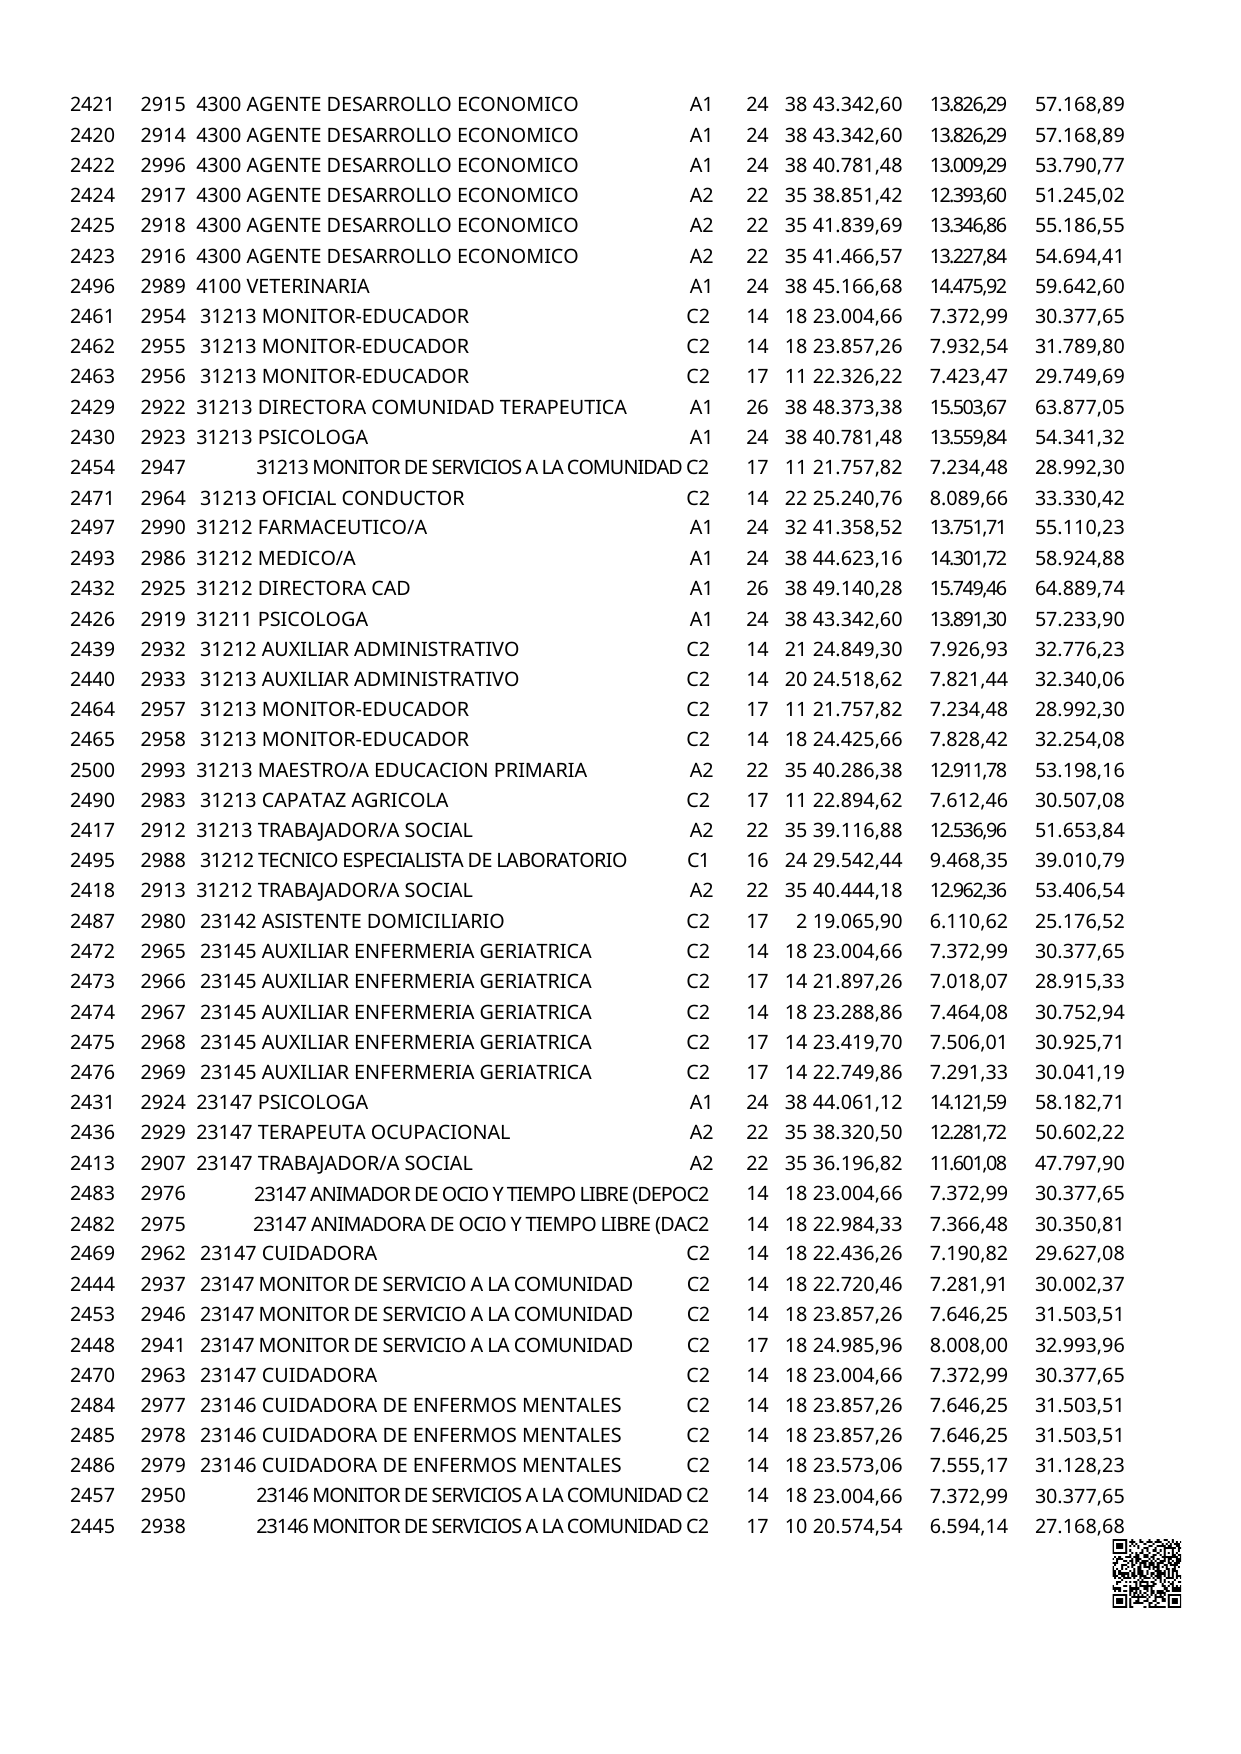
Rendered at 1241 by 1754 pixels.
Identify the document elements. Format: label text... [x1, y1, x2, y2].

table_cell 7.612,46 [917, 786, 1029, 816]
table_cell 2996 [130, 150, 196, 180]
table_cell 31212 FARMACEUTICO/A A1 [196, 513, 722, 544]
table_cell 2484 [55, 1391, 130, 1421]
table_cell 18 [769, 1330, 807, 1360]
table_cell 13.227,84 [917, 241, 1029, 271]
table_cell 7.828,42 [917, 725, 1029, 755]
table_cell 59.642,60 [1029, 271, 1137, 302]
table_cell 4300 AGENTE DESARROLLO ECONOMICO A2 [196, 180, 722, 211]
table_cell 2966 [130, 967, 196, 997]
table_cell 2954 [130, 302, 196, 332]
table_cell 14 [723, 997, 768, 1028]
table_cell 13.891,30 [917, 604, 1029, 634]
table_cell 31213 CAPATAZ AGRICOLA C2 [196, 786, 722, 816]
table_cell 26 [723, 574, 768, 604]
table_cell 2497 [55, 513, 130, 544]
table_cell 14 [769, 1058, 807, 1088]
table_cell 2989 [130, 271, 196, 302]
table_cell 2957 [130, 695, 196, 725]
table_cell 2962 [130, 1239, 196, 1269]
table_cell 2463 [55, 362, 130, 392]
table_cell 2495 [55, 846, 130, 876]
table_cell 13.751,71 [917, 513, 1029, 544]
table_cell 23146 CUIDADORA DE ENFERMOS MENTALES C2 [196, 1451, 722, 1481]
table_cell 18 [769, 1179, 807, 1209]
table_cell 18 [769, 1391, 807, 1421]
table_cell 43.342,60 [807, 604, 917, 634]
table_cell 14 [723, 937, 768, 967]
table_cell 51.245,02 [1029, 180, 1137, 211]
table_cell 14 [723, 1179, 768, 1209]
table_cell 2436 [55, 1118, 130, 1148]
table_cell 2485 [55, 1421, 130, 1451]
table_cell 6.594,14 [917, 1512, 1029, 1539]
table_cell 2912 [130, 816, 196, 846]
table_cell 15.503,67 [917, 392, 1029, 423]
table_cell 21.757,82 [807, 453, 917, 483]
table_cell 24 [723, 150, 768, 180]
table_cell 2473 [55, 967, 130, 997]
table_cell 24 [723, 604, 768, 634]
table_cell 24 [769, 846, 807, 876]
table_cell 24 [723, 271, 768, 302]
table_cell 31213 MAESTRO/A EDUCACION PRIMARIA A2 [196, 755, 722, 786]
table_cell 12.911,78 [917, 755, 1029, 786]
table_cell 22.720,46 [807, 1270, 917, 1299]
table_cell 2486 [55, 1451, 130, 1481]
table_cell 30.377,65 [1029, 937, 1137, 967]
table_cell 23145 AUXILIAR ENFERMERIA GERIATRICA C2 [196, 967, 722, 997]
table_cell 22 [723, 1118, 768, 1148]
table_cell 31213 AUXILIAR ADMINISTRATIVO C2 [196, 665, 722, 694]
table_cell 30.925,71 [1029, 1028, 1137, 1058]
table_cell 22 [723, 1148, 768, 1179]
table_cell 32.993,96 [1029, 1330, 1137, 1360]
table_cell 64.889,74 [1029, 574, 1137, 604]
table_cell 24.985,96 [807, 1330, 917, 1360]
table_cell 24 [723, 513, 768, 544]
table_cell 31212 TECNICO ESPECIALISTA DE LABORATORIO C1 [196, 846, 722, 876]
table_cell 32.254,08 [1029, 725, 1137, 755]
table_cell 43.342,60 [807, 90, 917, 119]
table_cell 2430 [55, 423, 130, 453]
table_cell 2947 [130, 453, 196, 483]
table_cell 12.281,72 [917, 1118, 1029, 1148]
table_cell 41.839,69 [807, 211, 917, 241]
table_cell 7.423,47 [917, 362, 1029, 392]
table_cell 12.393,60 [917, 180, 1029, 211]
table_cell 24 [723, 90, 768, 119]
table_cell 35 [769, 876, 807, 907]
table_cell 55.110,23 [1029, 513, 1137, 544]
table_cell 18 [769, 1451, 807, 1481]
table_cell 50.602,22 [1029, 1118, 1137, 1148]
table_cell 23145 AUXILIAR ENFERMERIA GERIATRICA C2 [196, 1058, 722, 1088]
table_cell 17 [723, 967, 768, 997]
table_cell 24.518,62 [807, 665, 917, 694]
table_cell 8.008,00 [917, 1330, 1029, 1360]
table_cell 31212 DIRECTORA CAD A1 [196, 574, 722, 604]
table_cell 22 [769, 483, 807, 513]
table_cell 2469 [55, 1239, 130, 1269]
table_cell 2907 [130, 1148, 196, 1179]
table_cell 38 [769, 423, 807, 453]
table_cell 23.857,26 [807, 332, 917, 362]
table_cell 18 [769, 1481, 807, 1512]
table_cell 54.341,32 [1029, 423, 1137, 453]
table_cell 17 [723, 1028, 768, 1058]
table_cell 2988 [130, 846, 196, 876]
table_cell 23147 PSICOLOGA A1 [196, 1088, 722, 1118]
table_cell 23145 AUXILIAR ENFERMERIA GERIATRICA C2 [196, 1028, 722, 1058]
table_cell 31.503,51 [1029, 1421, 1137, 1451]
table_cell 22 [723, 241, 768, 271]
table_cell 7.932,54 [917, 332, 1029, 362]
table_cell 23.857,26 [807, 1391, 917, 1421]
table_cell 54.694,41 [1029, 241, 1137, 271]
table_cell 53.406,54 [1029, 876, 1137, 907]
table_cell 7.464,08 [917, 997, 1029, 1028]
table_cell 2933 [130, 665, 196, 694]
table_cell 2448 [55, 1330, 130, 1360]
table_cell 30.752,94 [1029, 997, 1137, 1028]
table_cell 31212 AUXILIAR ADMINISTRATIVO C2 [196, 634, 722, 664]
table_cell 2968 [130, 1028, 196, 1058]
table_cell 23147 MONITOR DE SERVICIO A LA COMUNIDAD C2 [196, 1300, 722, 1330]
table_cell 2946 [130, 1300, 196, 1330]
table_cell 18 [769, 1360, 807, 1391]
table_cell 17 [723, 907, 768, 937]
table_cell 2413 [55, 1148, 130, 1179]
table_cell 31213 PSICOLOGA A1 [196, 423, 722, 453]
table_cell 7.646,25 [917, 1300, 1029, 1330]
table_cell 23146 CUIDADORA DE ENFERMOS MENTALES C2 [196, 1421, 722, 1451]
table_cell 44.061,12 [807, 1088, 917, 1118]
table_cell 2975 [130, 1209, 196, 1239]
table_cell 21.897,26 [807, 967, 917, 997]
table_cell 7.366,48 [917, 1209, 1029, 1239]
table_cell 27.168,68 [1029, 1512, 1137, 1539]
table_cell 2424 [55, 180, 130, 211]
table_cell 36.196,82 [807, 1148, 917, 1179]
table_cell 2918 [130, 211, 196, 241]
table_cell 2958 [130, 725, 196, 755]
table_cell 23146 MONITOR DE SERVICIOS A LA COMUNIDAD C2 [196, 1481, 722, 1512]
table_cell 31213 MONITOR-EDUCADOR C2 [196, 695, 722, 725]
table_cell 23147 TRABAJADOR/A SOCIAL A2 [196, 1148, 722, 1179]
table_cell 23.004,66 [807, 1360, 917, 1391]
table_cell 32.340,06 [1029, 665, 1137, 694]
table_cell 23147 MONITOR DE SERVICIO A LA COMUNIDAD C2 [196, 1270, 722, 1299]
table_cell 38 [769, 392, 807, 423]
table_cell 2470 [55, 1360, 130, 1391]
table_cell 2967 [130, 997, 196, 1028]
table_cell 40.286,38 [807, 755, 917, 786]
table_cell 2964 [130, 483, 196, 513]
table_cell 2453 [55, 1300, 130, 1330]
table_cell 11.601,08 [917, 1148, 1029, 1179]
table_cell 2978 [130, 1421, 196, 1451]
table_cell 2 [769, 907, 807, 937]
table_cell 2475 [55, 1028, 130, 1058]
table_cell 14 [723, 302, 768, 332]
table_cell 7.555,17 [917, 1451, 1029, 1481]
table_cell 14 [723, 665, 768, 694]
table_cell 55.186,55 [1029, 211, 1137, 241]
table_cell 7.821,44 [917, 665, 1029, 694]
table_cell 16 [723, 846, 768, 876]
table_cell 17 [723, 1330, 768, 1360]
table_cell 33.330,42 [1029, 483, 1137, 513]
table_cell 14 [723, 1270, 768, 1299]
table_cell 17 [723, 786, 768, 816]
table_cell 24 [723, 1088, 768, 1118]
table_cell 11 [769, 362, 807, 392]
table_cell 2929 [130, 1118, 196, 1148]
table_cell 2483 [55, 1179, 130, 1209]
table_cell 2465 [55, 725, 130, 755]
table_cell 20 [769, 665, 807, 694]
table_cell 2471 [55, 483, 130, 513]
table_cell 23.004,66 [807, 302, 917, 332]
table_cell 23147 ANIMADOR DE OCIO Y TIEMPO LIBRE (DEPOC2 [196, 1179, 722, 1209]
table_cell 2421 [55, 90, 130, 119]
table_cell 7.372,99 [917, 1179, 1029, 1209]
table_cell 2476 [55, 1058, 130, 1088]
table_cell 2464 [55, 695, 130, 725]
table_cell 2417 [55, 816, 130, 846]
table_cell 2932 [130, 634, 196, 664]
table_cell 18 [769, 332, 807, 362]
table_cell 2963 [130, 1360, 196, 1391]
table_cell 2445 [55, 1512, 130, 1539]
table_cell 41.358,52 [807, 513, 917, 544]
table_cell 2461 [55, 302, 130, 332]
table_cell 29.749,69 [1029, 362, 1137, 392]
table_cell 22.984,33 [807, 1209, 917, 1239]
table_cell 30.377,65 [1029, 1481, 1137, 1512]
table_cell 2977 [130, 1391, 196, 1421]
table_cell 31.503,51 [1029, 1300, 1137, 1330]
table_cell 35 [769, 816, 807, 846]
table_cell 23146 CUIDADORA DE ENFERMOS MENTALES C2 [196, 1391, 722, 1421]
table_cell 53.198,16 [1029, 755, 1137, 786]
table_cell 31.503,51 [1029, 1391, 1137, 1421]
table_cell 23145 AUXILIAR ENFERMERIA GERIATRICA C2 [196, 997, 722, 1028]
table_cell 38 [769, 1088, 807, 1118]
table_cell 2990 [130, 513, 196, 544]
table_cell 40.781,48 [807, 423, 917, 453]
table_cell 22 [723, 876, 768, 907]
table_cell 30.041,19 [1029, 1058, 1137, 1088]
table_cell 21.757,82 [807, 695, 917, 725]
table_cell 31213 OFICIAL CONDUCTOR C2 [196, 483, 722, 513]
table_cell 7.291,33 [917, 1058, 1029, 1088]
table_cell 2937 [130, 1270, 196, 1299]
table_cell 13.559,84 [917, 423, 1029, 453]
table_cell 30.350,81 [1029, 1209, 1137, 1239]
table_cell 7.190,82 [917, 1239, 1029, 1269]
table_cell 2418 [55, 876, 130, 907]
table_cell 24 [723, 120, 768, 150]
table_cell 2955 [130, 332, 196, 362]
table_cell 31213 MONITOR-EDUCADOR C2 [196, 362, 722, 392]
table_cell 2983 [130, 786, 196, 816]
table_cell 17 [723, 1512, 768, 1539]
table_cell 23.857,26 [807, 1421, 917, 1451]
table_cell 63.877,05 [1029, 392, 1137, 423]
table_cell 22 [723, 755, 768, 786]
table_cell 2462 [55, 332, 130, 362]
table_cell 14 [769, 967, 807, 997]
table_cell 14.121,59 [917, 1088, 1029, 1118]
table_cell 57.168,89 [1029, 120, 1137, 150]
table_cell 2440 [55, 665, 130, 694]
table_cell 17 [723, 362, 768, 392]
table_cell 4100 VETERINARIA A1 [196, 271, 722, 302]
table_cell 2917 [130, 180, 196, 211]
table_cell 22 [723, 180, 768, 211]
table_cell 20.574,54 [807, 1512, 917, 1539]
table_cell 2980 [130, 907, 196, 937]
table_cell 7.234,48 [917, 695, 1029, 725]
table_cell 2472 [55, 937, 130, 967]
table_cell 31213 TRABAJADOR/A SOCIAL A2 [196, 816, 722, 846]
table_cell 30.377,65 [1029, 1179, 1137, 1209]
table_cell 2439 [55, 634, 130, 664]
table_cell 12.962,36 [917, 876, 1029, 907]
picture [1112, 1539, 1182, 1608]
table_cell 24 [723, 544, 768, 574]
table_cell 2426 [55, 604, 130, 634]
table_cell 2924 [130, 1088, 196, 1118]
table_cell 7.281,91 [917, 1270, 1029, 1299]
table_cell 35 [769, 1118, 807, 1148]
table_cell 2496 [55, 271, 130, 302]
table_cell 7.646,25 [917, 1391, 1029, 1421]
table_cell 17 [723, 453, 768, 483]
table_cell 4300 AGENTE DESARROLLO ECONOMICO A1 [196, 90, 722, 119]
table_cell 2915 [130, 90, 196, 119]
table_cell 4300 AGENTE DESARROLLO ECONOMICO A1 [196, 150, 722, 180]
table_cell 23.004,66 [807, 1179, 917, 1209]
table_cell 25.240,76 [807, 483, 917, 513]
table_cell 7.372,99 [917, 937, 1029, 967]
table_cell 14 [723, 1239, 768, 1269]
table_cell 18 [769, 1300, 807, 1330]
table_cell 13.346,86 [917, 211, 1029, 241]
table_cell 2976 [130, 1179, 196, 1209]
table_cell 2922 [130, 392, 196, 423]
table_cell 2956 [130, 362, 196, 392]
table_cell 58.182,71 [1029, 1088, 1137, 1118]
table_cell 24.849,30 [807, 634, 917, 664]
table_cell 13.826,29 [917, 120, 1029, 150]
table_cell 7.506,01 [917, 1028, 1029, 1058]
table_cell 15.749,46 [917, 574, 1029, 604]
table_cell 23.857,26 [807, 1300, 917, 1330]
table_cell 28.992,30 [1029, 453, 1137, 483]
table_cell 38 [769, 574, 807, 604]
table_cell 24.425,66 [807, 725, 917, 755]
table_cell 14 [723, 1300, 768, 1330]
table_cell 18 [769, 1239, 807, 1269]
table_cell 31213 MONITOR-EDUCADOR C2 [196, 725, 722, 755]
table_cell 23.004,66 [807, 937, 917, 967]
table_cell 32.776,23 [1029, 634, 1137, 664]
table_cell 21 [769, 634, 807, 664]
table_cell 2474 [55, 997, 130, 1028]
table_cell 30.377,65 [1029, 1360, 1137, 1391]
table_cell 2423 [55, 241, 130, 271]
table_cell 14 [723, 1391, 768, 1421]
table_cell 39.116,88 [807, 816, 917, 846]
table_cell 23147 TERAPEUTA OCUPACIONAL A2 [196, 1118, 722, 1148]
table_cell 4300 AGENTE DESARROLLO ECONOMICO A1 [196, 120, 722, 150]
table_cell 18 [769, 1270, 807, 1299]
table_cell 23147 CUIDADORA C2 [196, 1360, 722, 1391]
table_cell 2993 [130, 755, 196, 786]
table_cell 11 [769, 786, 807, 816]
table_cell 12.536,96 [917, 816, 1029, 846]
table_cell 10 [769, 1512, 807, 1539]
table_cell 7.372,99 [917, 302, 1029, 332]
table_cell 11 [769, 695, 807, 725]
table_cell 23.288,86 [807, 997, 917, 1028]
table_cell 2420 [55, 120, 130, 150]
table_cell 23145 AUXILIAR ENFERMERIA GERIATRICA C2 [196, 937, 722, 967]
table_cell 38.320,50 [807, 1118, 917, 1148]
table_cell 38 [769, 271, 807, 302]
table_cell 45.166,68 [807, 271, 917, 302]
table_cell 14 [723, 725, 768, 755]
table_cell 18 [769, 302, 807, 332]
table_cell 18 [769, 997, 807, 1028]
table_cell 29.542,44 [807, 846, 917, 876]
table_cell 32 [769, 513, 807, 544]
table_cell 4300 AGENTE DESARROLLO ECONOMICO A2 [196, 211, 722, 241]
table_cell 31213 MONITOR-EDUCADOR C2 [196, 302, 722, 332]
table_cell 58.924,88 [1029, 544, 1137, 574]
table_cell 43.342,60 [807, 120, 917, 150]
table_cell 6.110,62 [917, 907, 1029, 937]
table_cell 31.128,23 [1029, 1451, 1137, 1481]
table_cell 23147 CUIDADORA C2 [196, 1239, 722, 1269]
table_cell 13.826,29 [917, 90, 1029, 119]
table_cell 29.627,08 [1029, 1239, 1137, 1269]
table_cell 17 [723, 1058, 768, 1088]
table_cell 2429 [55, 392, 130, 423]
table_cell 23.004,66 [807, 1481, 917, 1512]
table_cell 7.926,93 [917, 634, 1029, 664]
table_cell 2482 [55, 1209, 130, 1239]
table_cell 7.234,48 [917, 453, 1029, 483]
table_cell 14 [723, 1481, 768, 1512]
table_cell 2923 [130, 423, 196, 453]
table_cell 31213 MONITOR-EDUCADOR C2 [196, 332, 722, 362]
table_cell 51.653,84 [1029, 816, 1137, 846]
table_cell 31.789,80 [1029, 332, 1137, 362]
table_cell 22.894,62 [807, 786, 917, 816]
table_cell 2493 [55, 544, 130, 574]
table_cell 2431 [55, 1088, 130, 1118]
table_cell 38 [769, 544, 807, 574]
table_cell 22 [723, 816, 768, 846]
table_cell 14 [723, 1451, 768, 1481]
table_cell 22 [723, 211, 768, 241]
table_cell 7.372,99 [917, 1481, 1029, 1512]
table_cell 2965 [130, 937, 196, 967]
table_cell 7.646,25 [917, 1421, 1029, 1451]
table_cell 14 [723, 634, 768, 664]
table_cell 38 [769, 120, 807, 150]
table_cell 31213 DIRECTORA COMUNIDAD TERAPEUTICA A1 [196, 392, 722, 423]
table_cell 14 [723, 1360, 768, 1391]
table_cell 2487 [55, 907, 130, 937]
table_cell 14 [769, 1028, 807, 1058]
table_cell 2916 [130, 241, 196, 271]
table_cell 2950 [130, 1481, 196, 1512]
table_cell 44.623,16 [807, 544, 917, 574]
table_cell 17 [723, 695, 768, 725]
table_cell 24 [723, 423, 768, 453]
table_cell 2457 [55, 1481, 130, 1512]
table_cell 2454 [55, 453, 130, 483]
table_cell 57.168,89 [1029, 90, 1137, 119]
table_cell 2986 [130, 544, 196, 574]
table_cell 23147 MONITOR DE SERVICIO A LA COMUNIDAD C2 [196, 1330, 722, 1360]
table_cell 35 [769, 241, 807, 271]
table_cell 35 [769, 211, 807, 241]
table_cell 47.797,90 [1029, 1148, 1137, 1179]
table_cell 11 [769, 453, 807, 483]
table_cell 35 [769, 755, 807, 786]
table_cell 25.176,52 [1029, 907, 1137, 937]
table_cell 30.002,37 [1029, 1270, 1137, 1299]
table_cell 23147 ANIMADORA DE OCIO Y TIEMPO LIBRE (DAC2 [196, 1209, 722, 1239]
table_cell 14 [723, 483, 768, 513]
table_cell 2925 [130, 574, 196, 604]
table_cell 22.436,26 [807, 1239, 917, 1269]
table_cell 31211 PSICOLOGA A1 [196, 604, 722, 634]
table_cell 41.466,57 [807, 241, 917, 271]
table_cell 23.573,06 [807, 1451, 917, 1481]
table_cell 40.444,18 [807, 876, 917, 907]
table_cell 7.372,99 [917, 1360, 1029, 1391]
table_cell 18 [769, 1209, 807, 1239]
table_cell 22.749,86 [807, 1058, 917, 1088]
table_cell 57.233,90 [1029, 604, 1137, 634]
table_cell 9.468,35 [917, 846, 1029, 876]
table_cell 14 [723, 332, 768, 362]
table_cell 28.992,30 [1029, 695, 1137, 725]
table_cell 23146 MONITOR DE SERVICIOS A LA COMUNIDAD C2 [196, 1512, 722, 1539]
table_cell 38.851,42 [807, 180, 917, 211]
table_cell 2444 [55, 1270, 130, 1299]
table_cell 38 [769, 90, 807, 119]
table_cell 23142 ASISTENTE DOMICILIARIO C2 [196, 907, 722, 937]
table_cell 30.377,65 [1029, 302, 1137, 332]
table_cell 2919 [130, 604, 196, 634]
table_cell 2969 [130, 1058, 196, 1088]
table_cell 19.065,90 [807, 907, 917, 937]
table_cell 2913 [130, 876, 196, 907]
table_cell 48.373,38 [807, 392, 917, 423]
table_cell 30.507,08 [1029, 786, 1137, 816]
table_cell 2941 [130, 1330, 196, 1360]
table_cell 13.009,29 [917, 150, 1029, 180]
table_cell 38 [769, 150, 807, 180]
table_cell 31213 MONITOR DE SERVICIOS A LA COMUNIDAD C2 [196, 453, 722, 483]
table_cell 2490 [55, 786, 130, 816]
table_cell 31212 MEDICO/A A1 [196, 544, 722, 574]
table_cell 18 [769, 937, 807, 967]
table_cell 26 [723, 392, 768, 423]
table_cell 23.419,70 [807, 1028, 917, 1058]
table_cell 2432 [55, 574, 130, 604]
table_cell 31212 TRABAJADOR/A SOCIAL A2 [196, 876, 722, 907]
table_cell 40.781,48 [807, 150, 917, 180]
table_cell 49.140,28 [807, 574, 917, 604]
table_cell 38 [769, 604, 807, 634]
table_cell 14 [723, 1421, 768, 1451]
table_cell 18 [769, 1421, 807, 1451]
table_cell 14 [723, 1209, 768, 1239]
table_cell 7.018,07 [917, 967, 1029, 997]
table_cell 14.475,92 [917, 271, 1029, 302]
table_cell 35 [769, 1148, 807, 1179]
table_cell 53.790,77 [1029, 150, 1137, 180]
table_cell 22.326,22 [807, 362, 917, 392]
table_cell 2914 [130, 120, 196, 150]
table_cell 8.089,66 [917, 483, 1029, 513]
table_cell 2422 [55, 150, 130, 180]
table_cell 2425 [55, 211, 130, 241]
table_cell 18 [769, 725, 807, 755]
table_cell 2938 [130, 1512, 196, 1539]
table_cell 2500 [55, 755, 130, 786]
table_cell 4300 AGENTE DESARROLLO ECONOMICO A2 [196, 241, 722, 271]
table_cell 35 [769, 180, 807, 211]
table_cell 2979 [130, 1451, 196, 1481]
table_cell 14.301,72 [917, 544, 1029, 574]
table_cell 39.010,79 [1029, 846, 1137, 876]
table_cell 28.915,33 [1029, 967, 1137, 997]
